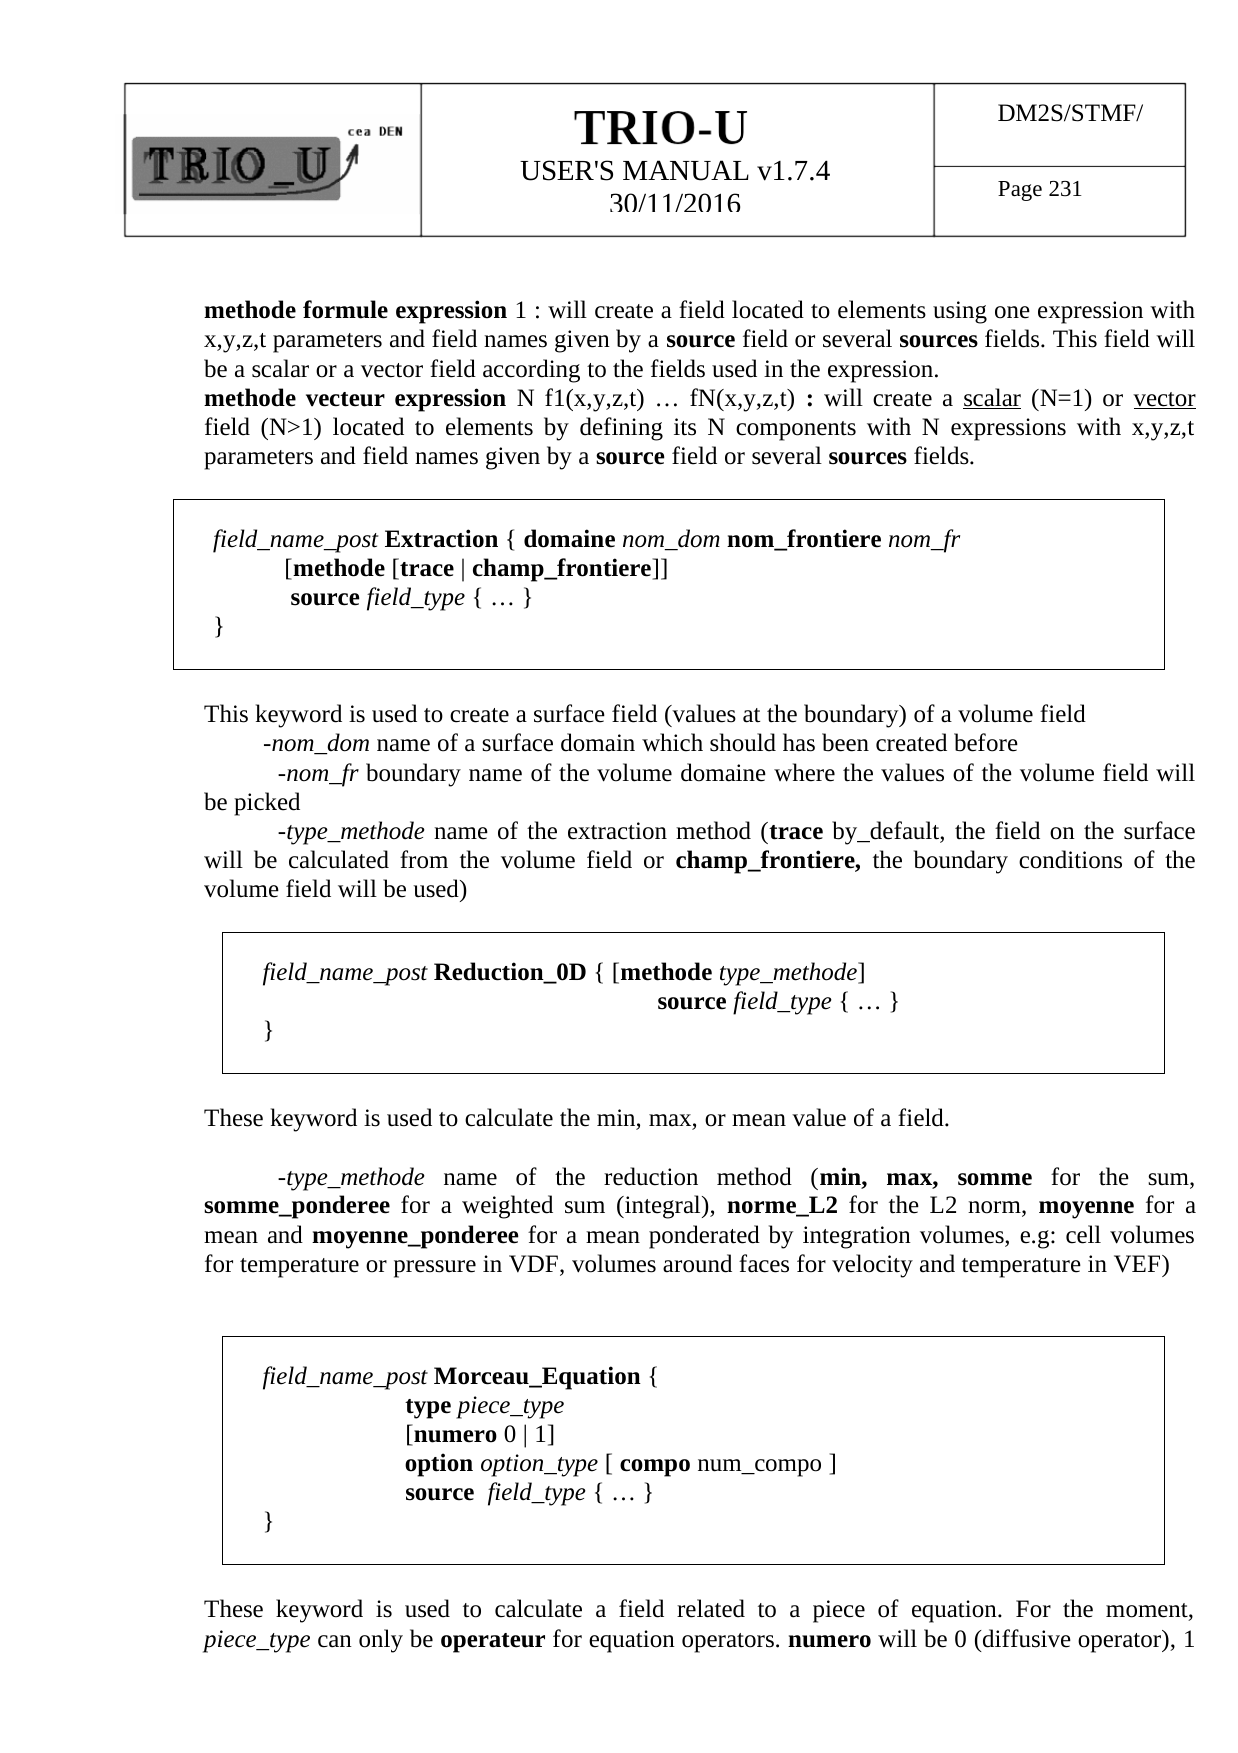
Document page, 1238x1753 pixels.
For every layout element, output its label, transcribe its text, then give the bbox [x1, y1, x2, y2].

table_header field_name_post Extraction { domaine nom_dom nom_frontiere nom_fr [methode [trace | champ_frontiere]] source field_type { … } } [174, 500, 1164, 669]
text -nom_fr boundary name of the volume domaine where the values of the volume field will be picked [204, 757, 1196, 816]
text -nom_dom name of a surface domain which should has been created before [204, 728, 1196, 757]
text methode formule expression 1 : will create a field located to elements using one expression with x,y,z,t parameters and field names given by a source field or several sources fields. This field will be a scalar or a vector field according to the fields used in the expression. [204, 295, 1196, 382]
text methode vecteur expression N f1(x,y,z,t) … fN(x,y,z,t) : will create a scalar (N=1) or vector field (N>1) located to elements by defining its N components with N expressions with x,y,z,t parameters and field names given by a source field or several sources fields. [204, 382, 1196, 470]
table_header field_name_post Reduction_0D { [methode type_methode] source field_type { … } } [223, 933, 1164, 1073]
text These keyword is used to calculate the min, max, or mean value of a field. [204, 1103, 1196, 1132]
text -type_methode name of the reduction method (min, max, somme for the sum, somme_ponderee for a weighted sum (integral), norme_L2 for the L2 norm, moyenne for a mean and moyenne_ponderee for a mean ponderated by integration volumes, e.g: cell volumes for temperature or pressure in VDF, volumes around faces for velocity and temperature in VEF) [204, 1161, 1196, 1278]
text These keyword is used to calculate a field related to a piece of equation. For the moment, piece_type can only be operateur for equation operators. numero will be 0 (diffusive operator), 1 [204, 1594, 1196, 1652]
text -type_methode name of the extraction method (trace by_default, the field on the surface will be calculated from the volume field or champ_frontiere, the boundary conditions of the volume field will be used) [204, 816, 1196, 903]
text This keyword is used to create a surface field (values at the boundary) of a volume field [204, 699, 1196, 728]
table_header field_name_post Morceau_Equation { type piece_type [numero 0 | 1] option option_type [ compo num_compo ] source field_type { … } } [223, 1337, 1164, 1564]
